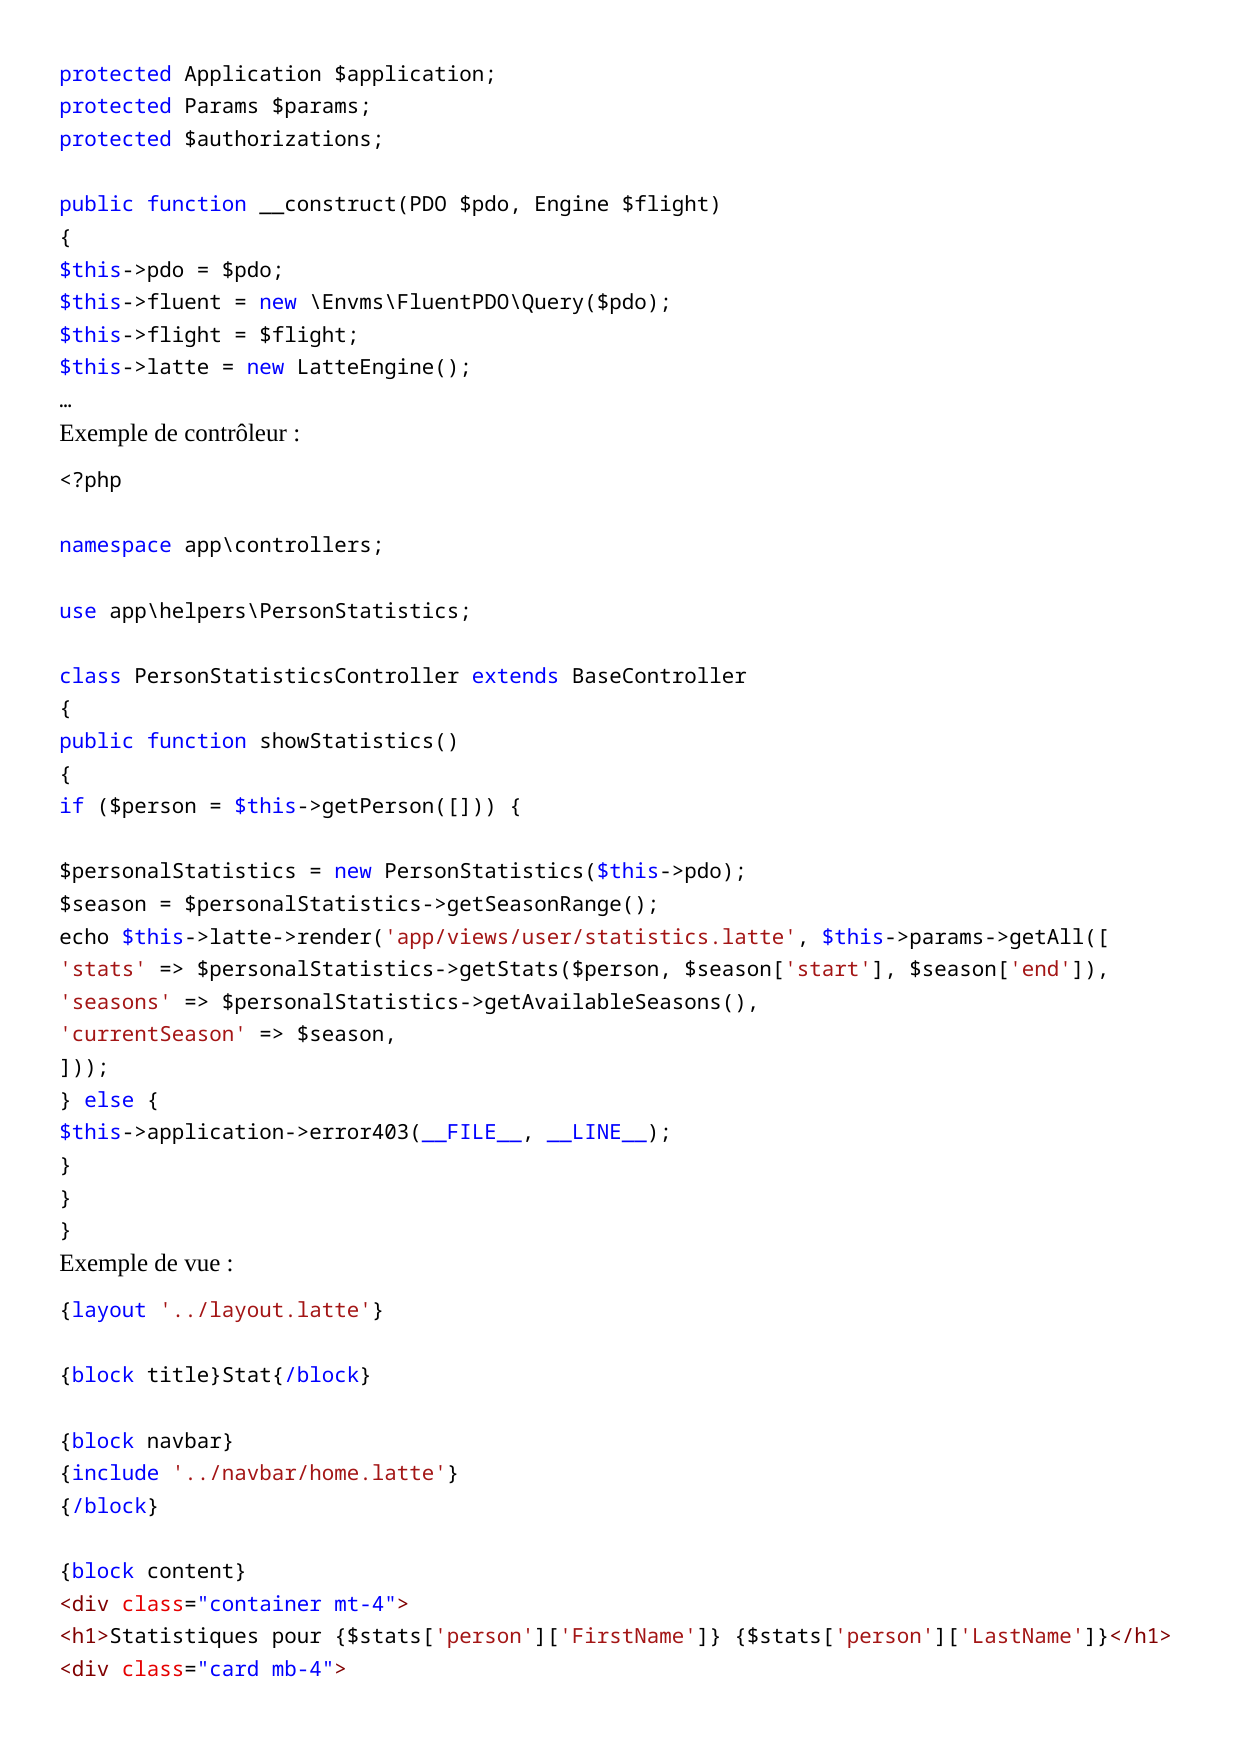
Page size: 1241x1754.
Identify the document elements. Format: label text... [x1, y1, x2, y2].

text {include '../navbar/home.latte'} [59, 1458, 1181, 1487]
text { [59, 759, 1181, 787]
text } [59, 1215, 1181, 1244]
text } [59, 1150, 1181, 1178]
text {block navbar} [59, 1426, 1181, 1454]
text Exemple de vue : [59, 1248, 1181, 1277]
text public function showStatistics() [59, 726, 1181, 754]
text protected Application $application; [59, 59, 1181, 87]
text if ($person = $this->getPerson([])) { [59, 791, 1181, 820]
text echo $this->latte->render('app/views/user/statistics.latte', $this->params->getAll([ [59, 922, 1181, 950]
text $this->application->error403(__FILE__, __LINE__); [59, 1117, 1181, 1146]
text protected Params $params; [59, 92, 1181, 120]
text Exemple de contrôleur : [59, 418, 1181, 446]
text 'stats' => $personalStatistics->getStats($person, $season['start'], $season['end']), [59, 954, 1181, 983]
text <?php [59, 465, 1181, 494]
text namespace app\controllers; [59, 531, 1181, 559]
text 'currentSeason' => $season, [59, 1019, 1181, 1048]
text <div class="card mb-4"> [59, 1654, 1181, 1682]
text {/block} [59, 1491, 1181, 1519]
text } else { [59, 1085, 1181, 1113]
text $personalStatistics = new PersonStatistics($this->pdo); [59, 857, 1181, 885]
text <h1>Statistiques pour {$stats['person']['FirstName']} {$stats['person']['LastName']}</h1> [59, 1621, 1181, 1650]
text { [59, 693, 1181, 722]
text $this->flight = $flight; [59, 320, 1181, 348]
text protected $authorizations; [59, 124, 1181, 153]
text public function __construct(PDO $pdo, Engine $flight) [59, 189, 1181, 218]
text {layout '../layout.latte'} [59, 1295, 1181, 1324]
text {block content} [59, 1556, 1181, 1585]
text use app\helpers\PersonStatistics; [59, 596, 1181, 624]
text … [59, 385, 1181, 413]
text <div class="container mt-4"> [59, 1589, 1181, 1617]
text $this->pdo = $pdo; [59, 255, 1181, 283]
text $this->fluent = new \Envms\FluentPDO\Query($pdo); [59, 287, 1181, 316]
text } [59, 1183, 1181, 1211]
text $this->latte = new LatteEngine(); [59, 352, 1181, 381]
text 'seasons' => $personalStatistics->getAvailableSeasons(), [59, 987, 1181, 1015]
text ])); [59, 1052, 1181, 1081]
text { [59, 222, 1181, 251]
text {block title}Stat{/block} [59, 1361, 1181, 1389]
text $season = $personalStatistics->getSeasonRange(); [59, 889, 1181, 918]
text class PersonStatisticsController extends BaseController [59, 661, 1181, 689]
